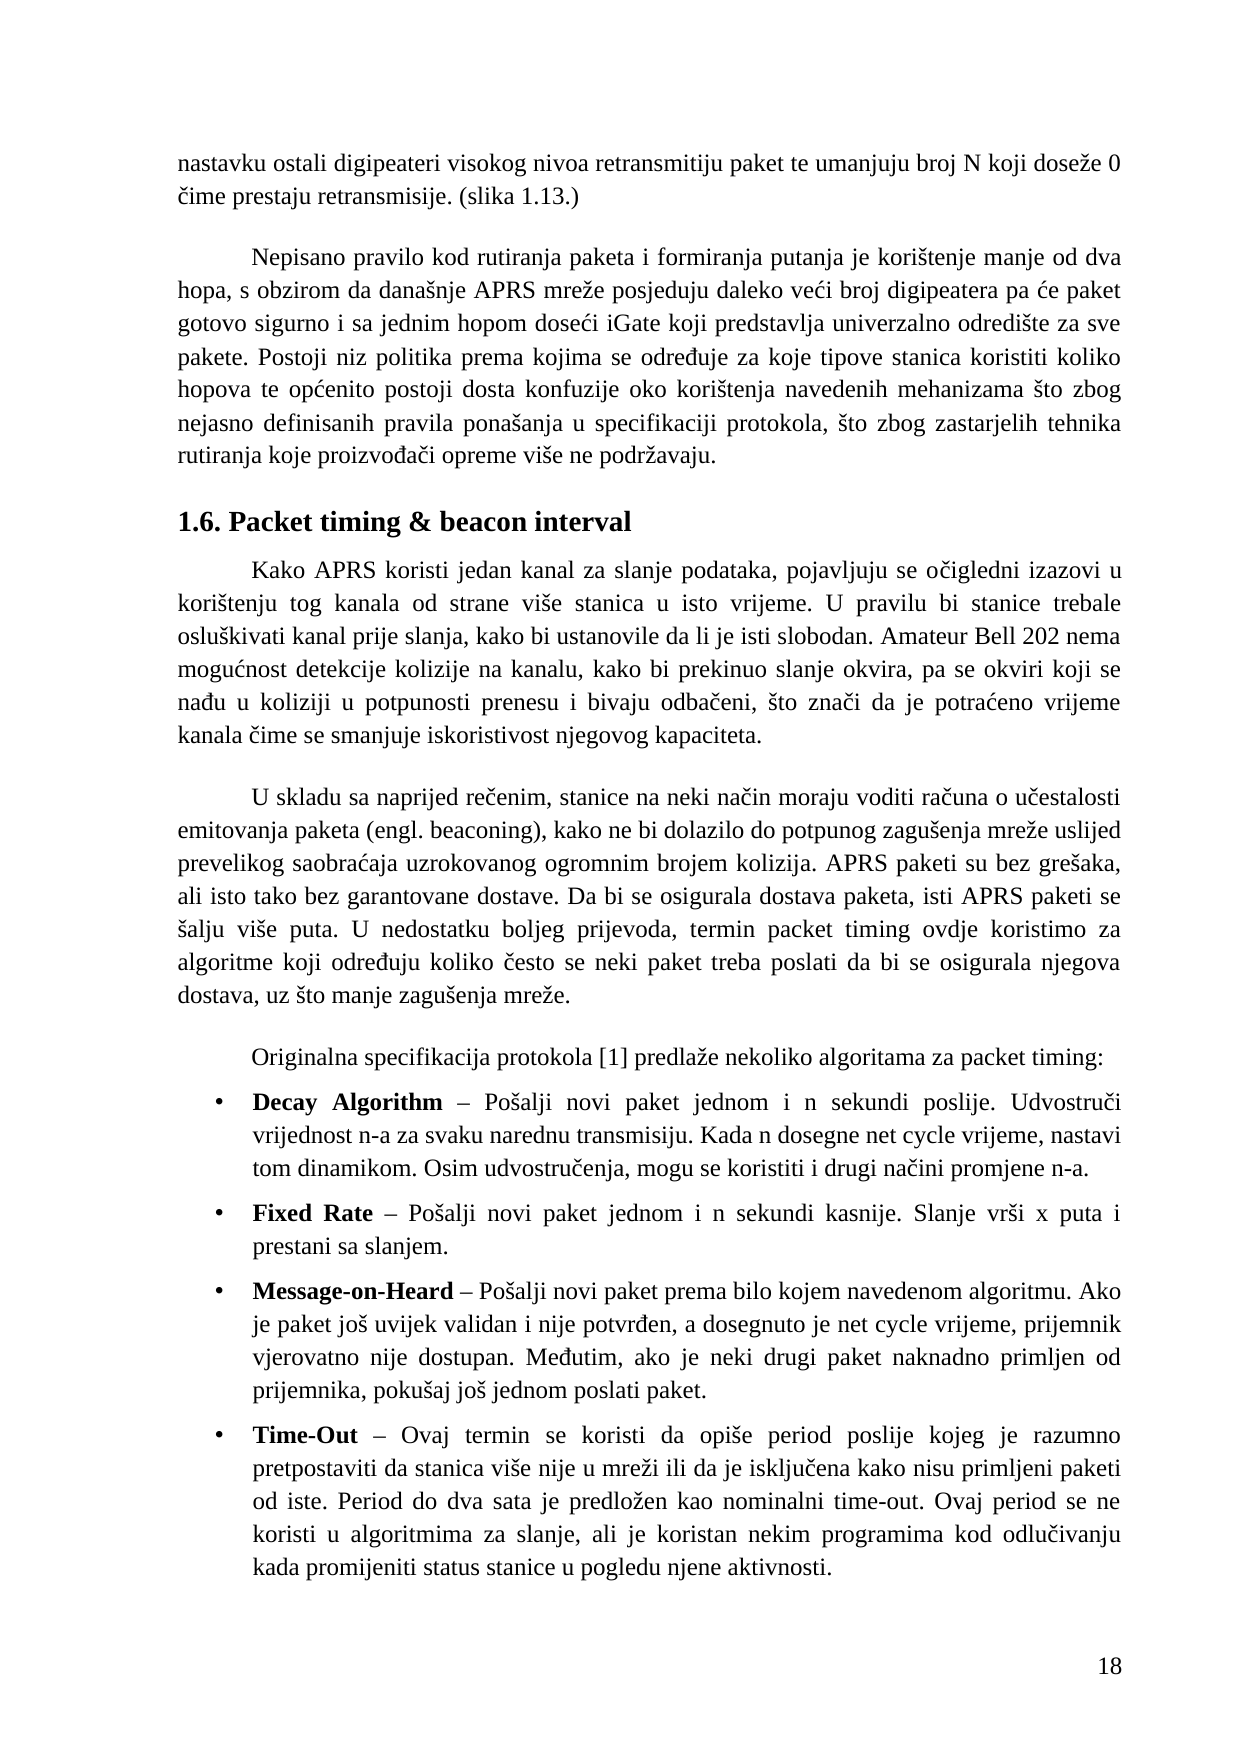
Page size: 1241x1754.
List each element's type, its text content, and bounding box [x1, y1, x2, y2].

list Time-Out – Ovaj termin se koristi da opiše period poslije kojeg je razumno pretpostaviti da stanica više nije u mreži ili da je isključena kako nisu primljeni paketi od iste. Period do dva sata je predložen kao nominalni time-out. Ovaj period se ne koristi u algoritmima za slanje, ali je koristan nekim programima kod odlučivanju kada promijeniti status stanice u pogledu njene aktivnosti. [215, 1420, 1122, 1581]
text Kako APRS koristi jedan kanal za slanje podataka, pojavljuju se očigledni izazovi u korištenju tog kanala od strane više stanica u isto vrijeme. U pravilu bi stanice trebale osluškivati kanal prije slanja, kako bi ustanovile da li je isti slobodan. Amateur Bell 202 nema mogućnost detekcije kolizije na kanalu, kako bi prekinuo slanje okvira, pa se okviri koji se nađu u koliziji u potpunosti prenesu i bivaju odbačeni, što znači da je potraćeno vrijeme kanala čime se smanjuje iskoristivost njegovog kapaciteta. [177, 555, 1122, 749]
text U skladu sa naprijed rečenim, stanice na neki način moraju voditi računa o učestalosti emitovanja paketa (engl. beaconing), kako ne bi dolazilo do potpunog zagušenja mreže uslijed prevelikog saobraćaja uzrokovanog ogromnim brojem kolizija. APRS paketi su bez grešaka, ali isto tako bez garantovane dostave. Da bi se osigurala dostava paketa, isti APRS paketi se šalju više puta. U nedostatku boljeg prijevoda, termin packet timing ovdje koristimo za algoritme koji određuju koliko često se neki paket treba poslati da bi se osigurala njegova dostava, uz što manje zagušenja mreže. [177, 782, 1122, 1009]
text Originalna specifikacija protokola [1] predlaže nekoliko algoritama za packet timing: [177, 1042, 1122, 1071]
list Message-on-Heard – Pošalji novi paket prema bilo kojem navedenom algoritmu. Ako je paket još uvijek validan i nije potvrđen, a dosegnuto je net cycle vrijeme, prijemnik vjerovatno nije dostupan. Međutim, ako je neki drugi paket naknadno primljen od prijemnika, pokušaj još jednom poslati paket. [215, 1276, 1122, 1404]
text Nepisano pravilo kod rutiranja paketa i formiranja putanja je korištenje manje od dva hopa, s obzirom da današnje APRS mreže posjeduju daleko veći broj digipeatera pa će paket gotovo sigurno i sa jednim hopom doseći iGate koji predstavlja univerzalno odredište za sve pakete. Postoji niz politika prema kojima se određuje za koje tipove stanica koristiti koliko hopova te općenito postoji dosta konfuzije oko korištenja navedenih mehanizama što zbog nejasno definisanih pravila ponašanja u specifikaciji protokola, što zbog zastarjelih tehnika rutiranja koje proizvođači opreme više ne podržavaju. [177, 242, 1122, 469]
subtitle 1.6. Packet timing & beacon interval [177, 504, 1122, 538]
list Fixed Rate – Pošalji novi paket jednom i n sekundi kasnije. Slanje vrši x puta i prestani sa slanjem. [215, 1198, 1122, 1260]
text nastavku ostali digipeateri visokog nivoa retransmitiju paket te umanjuju broj N koji doseže 0 čime prestaju retransmisije. (slika 1.13.) [177, 148, 1122, 209]
list Decay Algorithm – Pošalji novi paket jednom i n sekundi poslije. Udvostruči vrijednost n-a za svaku narednu transmisiju. Kada n dosegne net cycle vrijeme, nastavi tom dinamikom. Osim udvostručenja, mogu se koristiti i drugi načini promjene n-a. [215, 1087, 1122, 1182]
